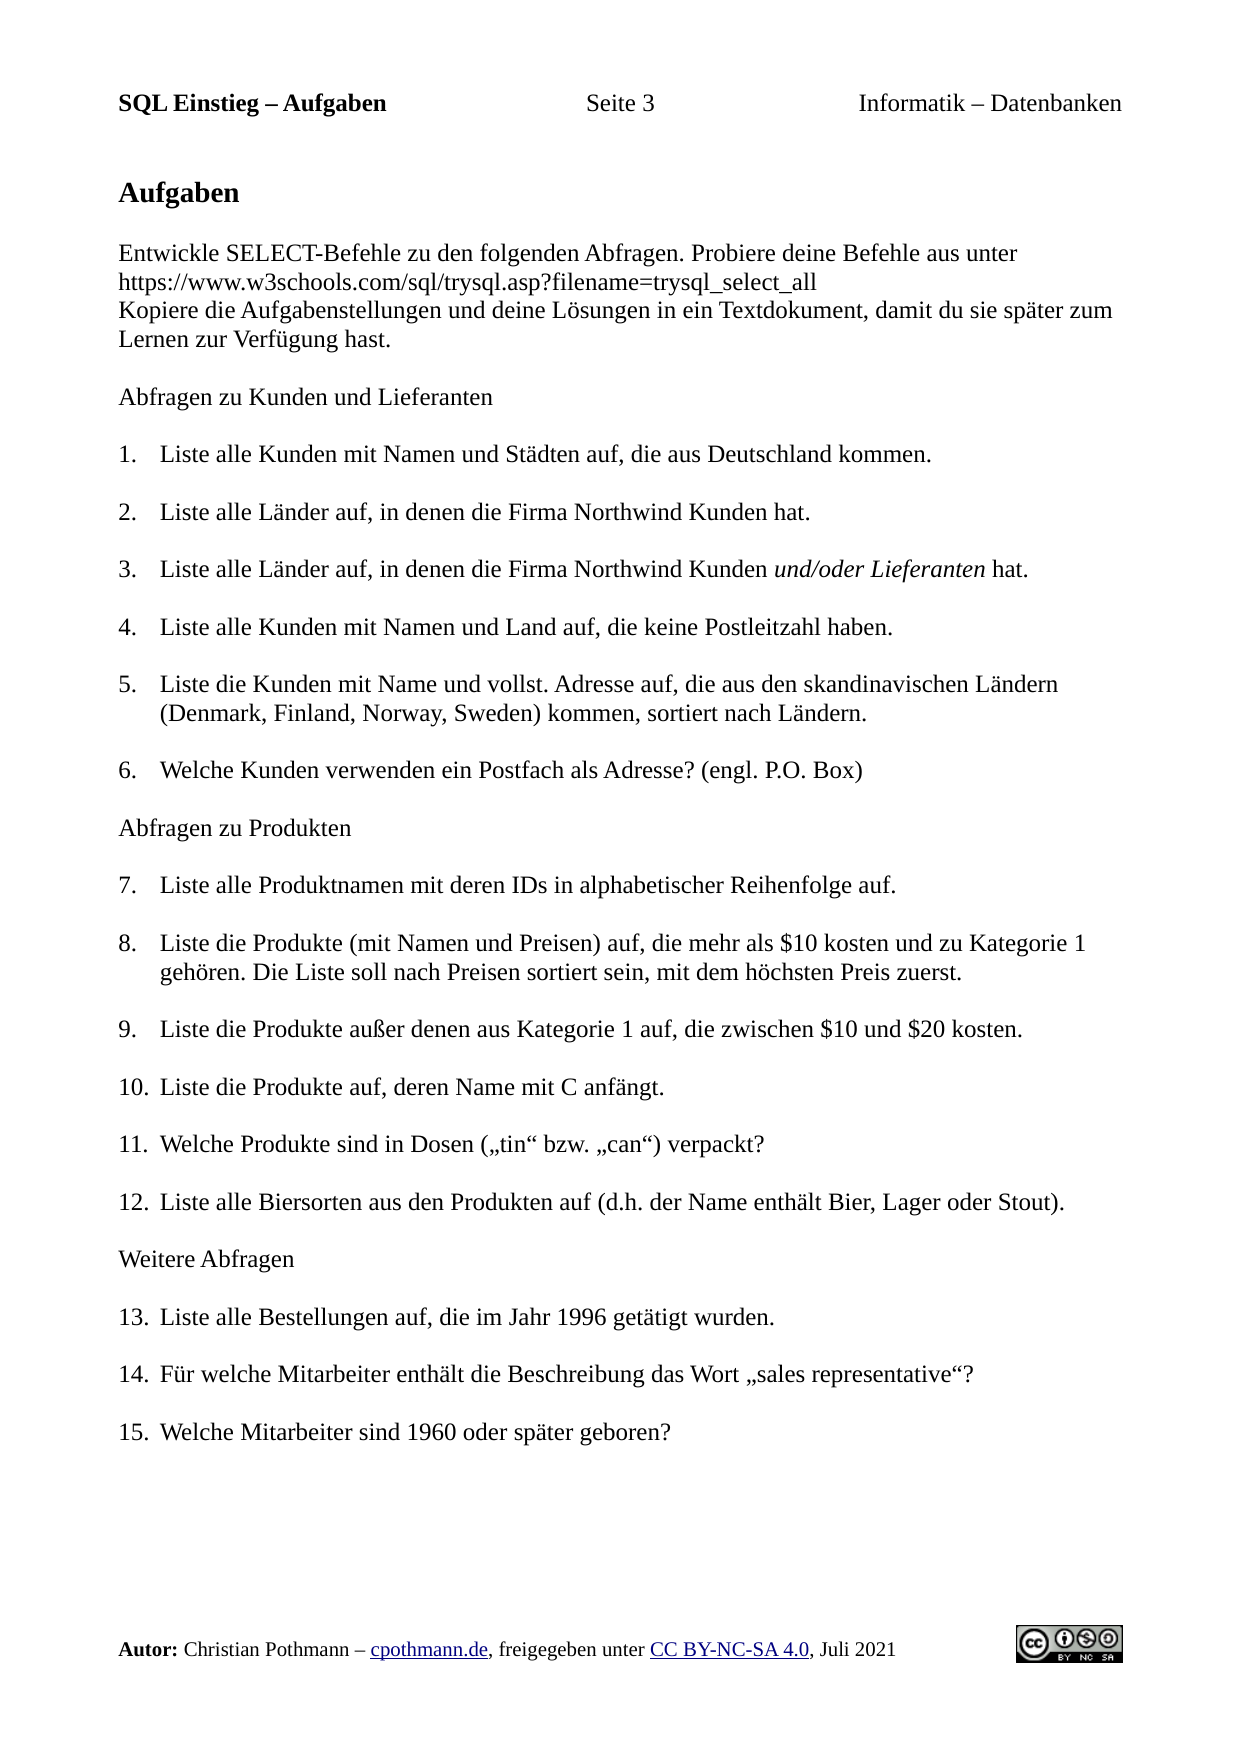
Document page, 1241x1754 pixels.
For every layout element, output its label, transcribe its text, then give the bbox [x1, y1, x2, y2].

list Liste alle Produktnamen mit deren IDs in alphabetischer Reihenfolge auf. [118, 870, 1122, 899]
list Liste alle Biersorten aus den Produkten auf (d.h. der Name enthält Bier, Lager oder Stout). [118, 1187, 1122, 1215]
text Abfragen zu Kunden und Lieferanten [118, 382, 1122, 410]
text Entwickle SELECT-Befehle zu den folgenden Abfragen. Probiere deine Befehle aus unter [118, 238, 1122, 267]
list Liste alle Bestellungen auf, die im Jahr 1996 getätigt wurden. [118, 1302, 1122, 1330]
list Welche Mitarbeiter sind 1960 oder später geboren? [118, 1417, 1122, 1445]
list Liste alle Länder auf, in denen die Firma Northwind Kunden und/oder Lieferanten hat. [118, 554, 1122, 583]
list Welche Kunden verwenden ein Postfach als Adresse? (engl. P.O. Box) [118, 755, 1122, 784]
text Abfragen zu Produkten [118, 813, 1122, 842]
text Autor: Christian Pothmann – cpothmann.de, freigegeben unter CC BY-NC-SA 4.0, Juli 2021 [118, 1637, 1016, 1661]
list Liste die Produkte außer denen aus Kategorie 1 auf, die zwischen $10 und $20 kosten. [118, 1014, 1122, 1043]
list Liste die Produkte (mit Namen und Preisen) auf, die mehr als $10 kosten und zu Kategorie 1 gehören. Die Liste soll nach Preisen sortiert sein, mit dem höchsten Preis zuerst. [118, 928, 1122, 985]
list Liste die Produkte auf, deren Name mit C anfängt. [118, 1072, 1122, 1100]
list Liste alle Länder auf, in denen die Firma Northwind Kunden hat. [118, 497, 1122, 525]
text Aufgaben [118, 176, 1122, 209]
text Kopiere die Aufgabenstellungen und deine Lösungen in ein Textdokument, damit du sie später zum Lernen zur Verfügung hast. [118, 295, 1122, 353]
list Liste alle Kunden mit Namen und Land auf, die keine Postleitzahl haben. [118, 612, 1122, 640]
text Weitere Abfragen [118, 1244, 1122, 1273]
list Für welche Mitarbeiter enthält die Beschreibung das Wort „sales representative“? [118, 1359, 1122, 1388]
text https://www.w3schools.com/sql/trysql.asp?filename=trysql_select_all [118, 267, 1122, 295]
list Liste alle Kunden mit Namen und Städten auf, die aus Deutschland kommen. [118, 439, 1122, 468]
list Welche Produkte sind in Dosen („tin“ bzw. „can“) verpackt? [118, 1129, 1122, 1158]
picture [1016, 1625, 1123, 1663]
list Liste die Kunden mit Name und vollst. Adresse auf, die aus den skandinavischen Ländern (Denmark, Finland, Norway, Sweden) kommen, sortiert nach Ländern. [118, 669, 1122, 727]
